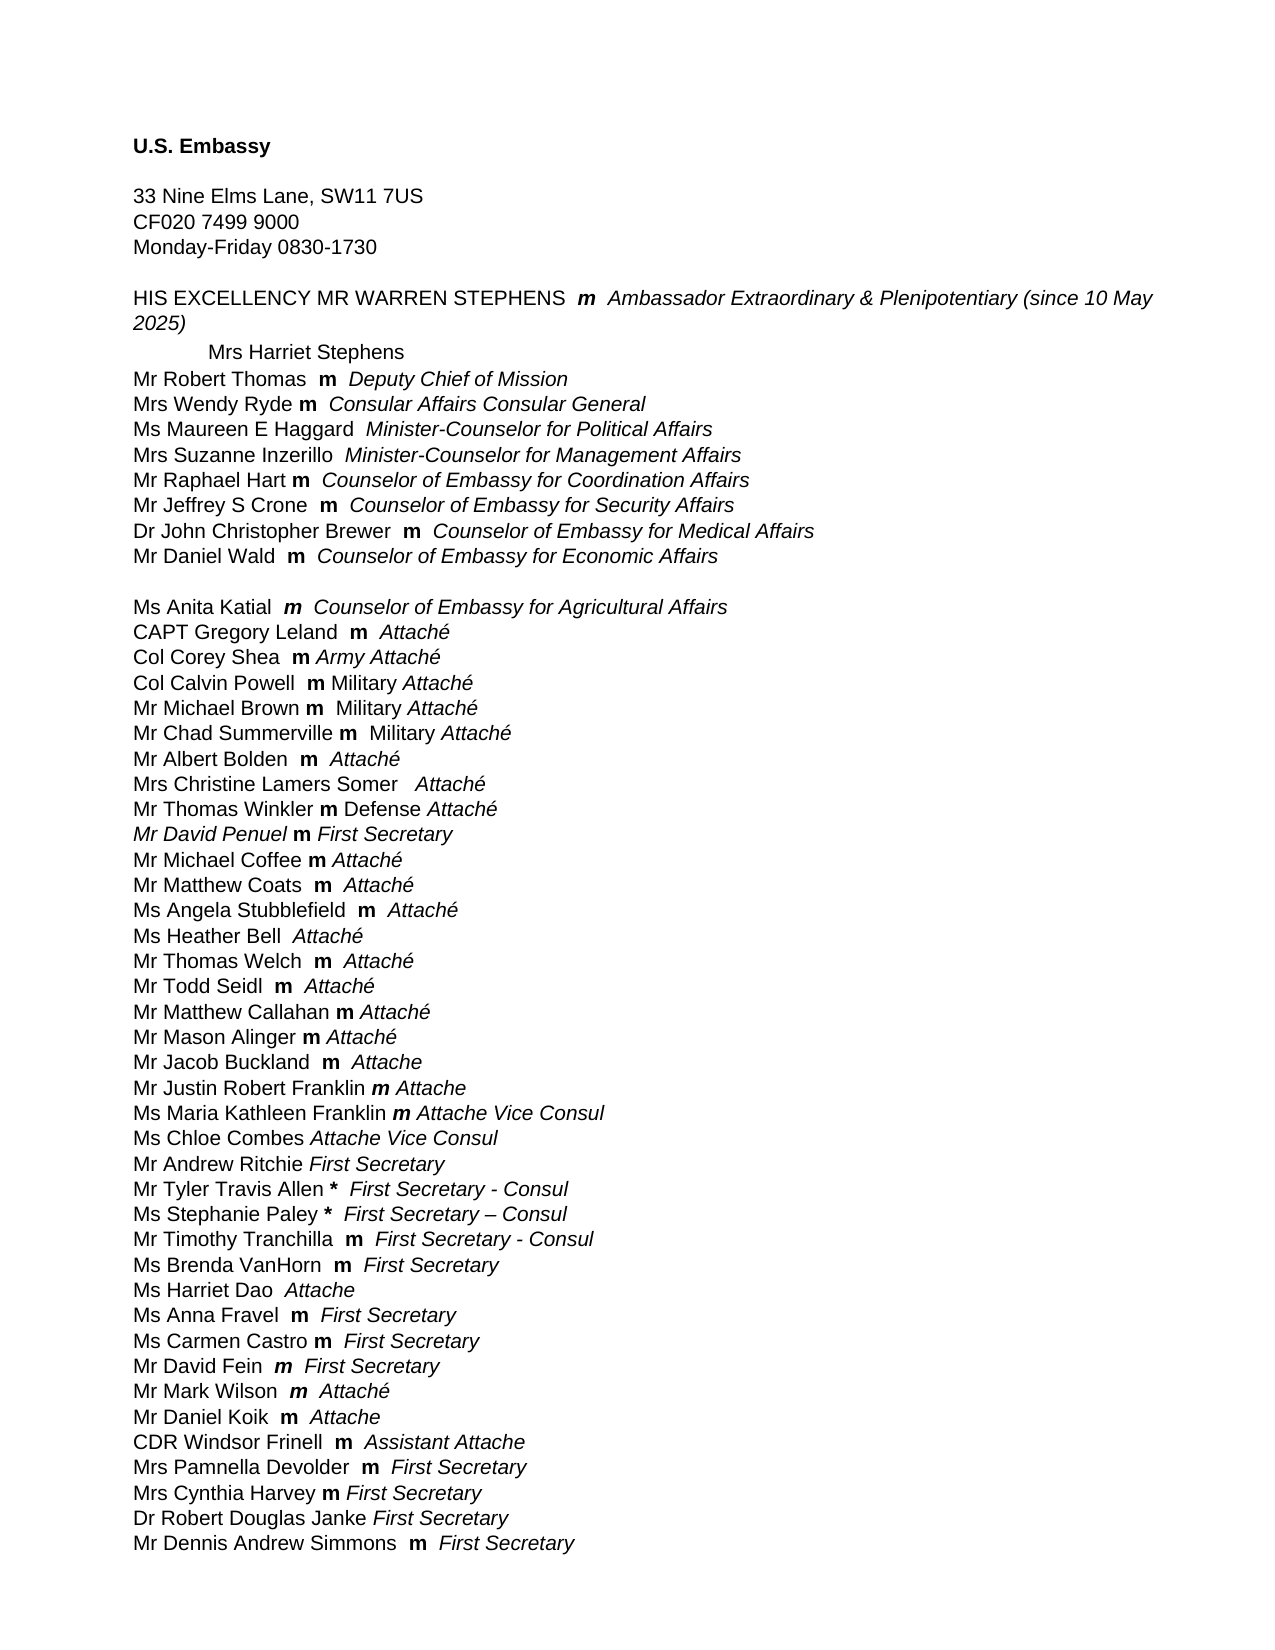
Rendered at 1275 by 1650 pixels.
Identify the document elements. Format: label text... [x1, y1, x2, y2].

text Mrs Pamnella Devolder m First Secretary [133, 1455, 1181, 1479]
text U.S. Embassy [133, 134, 1181, 158]
text Mr Michael Brown m Military Attaché [133, 696, 1181, 720]
text Mr Robert Thomas m Deputy Chief of Mission [133, 367, 1181, 391]
text Mr Todd Seidl m Attaché [133, 974, 1181, 998]
text Ms Maureen E Haggard Minister-Counselor for Political Affairs [133, 417, 1181, 441]
text Mr Jeffrey S Crone m Counselor of Embassy for Security Affairs [133, 493, 1181, 517]
text CDR Windsor Frinell m Assistant Attache [133, 1430, 1181, 1454]
text Mr David Fein m First Secretary [133, 1354, 1181, 1378]
text Mrs Suzanne Inzerillo Minister-Counselor for Management Affairs [133, 443, 1181, 467]
text HIS EXCELLENCY MR WARREN STEPHENS m Ambassador Extraordinary & Plenipotentiary (since 10 May 2025) [133, 286, 1181, 335]
text Mr Chad Summerville m Military Attaché [133, 721, 1181, 745]
text Mrs Cynthia Harvey m First Secretary [133, 1480, 1181, 1504]
text CF020 7499 9000 [133, 210, 1181, 234]
text Mr Matthew Coats m Attaché [133, 873, 1181, 897]
text Mr Daniel Koik m Attache [133, 1404, 1181, 1428]
text Mr Dennis Andrew Simmons m First Secretary [133, 1531, 1181, 1555]
text Mr Thomas Welch m Attaché [133, 949, 1181, 973]
text Mr Albert Bolden m Attaché [133, 746, 1181, 770]
text Mr Mason Alinger m Attaché [133, 1025, 1181, 1049]
text Mr Jacob Buckland m Attache [133, 1050, 1181, 1074]
text Mr David Penuel m First Secretary [133, 822, 1181, 846]
text Ms Chloe Combes Attache Vice Consul [133, 1126, 1181, 1150]
text Mrs Christine Lamers Somer Attaché [133, 772, 1181, 796]
text 33 Nine Elms Lane, SW11 7US [133, 184, 1181, 208]
text Ms Stephanie Paley * First Secretary – Consul [133, 1202, 1181, 1226]
text Ms Carmen Castro m First Secretary [133, 1328, 1181, 1352]
text Ms Anita Katial m Counselor of Embassy for Agricultural Affairs [133, 594, 1181, 618]
text Ms Harriet Dao Attache [133, 1278, 1181, 1302]
text Ms Anna Fravel m First Secretary [133, 1303, 1181, 1327]
text Mr Timothy Tranchilla m First Secretary - Consul [133, 1227, 1181, 1251]
text Col Corey Shea m Army Attaché [133, 645, 1181, 669]
text Mr Andrew Ritchie First Secretary [133, 1151, 1181, 1175]
text Mr Daniel Wald m Counselor of Embassy for Economic Affairs [133, 544, 1181, 568]
text CAPT Gregory Leland m Attaché [133, 620, 1181, 644]
text Mrs Harriet Stephens [208, 336, 1181, 365]
text Mr Michael Coffee m Attaché [133, 848, 1181, 872]
text Dr John Christopher Brewer m Counselor of Embassy for Medical Affairs [133, 518, 1181, 542]
text Mr Thomas Winkler m Defense Attaché [133, 797, 1181, 821]
text Mr Raphael Hart m Counselor of Embassy for Coordination Affairs [133, 468, 1181, 492]
text Ms Brenda VanHorn m First Secretary [133, 1253, 1181, 1277]
text Mr Tyler Travis Allen * First Secretary - Consul [133, 1177, 1181, 1201]
text Ms Heather Bell Attaché [133, 923, 1181, 947]
text Dr Robert Douglas Janke First Secretary [133, 1506, 1181, 1530]
text Mr Justin Robert Franklin m Attache [133, 1075, 1181, 1099]
text Mr Mark Wilson m Attaché [133, 1379, 1181, 1403]
text Col Calvin Powell m Military Attaché [133, 670, 1181, 694]
text Ms Angela Stubblefield m Attaché [133, 898, 1181, 922]
text Ms Maria Kathleen Franklin m Attache Vice Consul [133, 1101, 1181, 1125]
text Mr Matthew Callahan m Attaché [133, 999, 1181, 1023]
text Mrs Wendy Ryde m Consular Affairs Consular General [133, 392, 1181, 416]
text Monday-Friday 0830-1730 [133, 235, 1181, 259]
